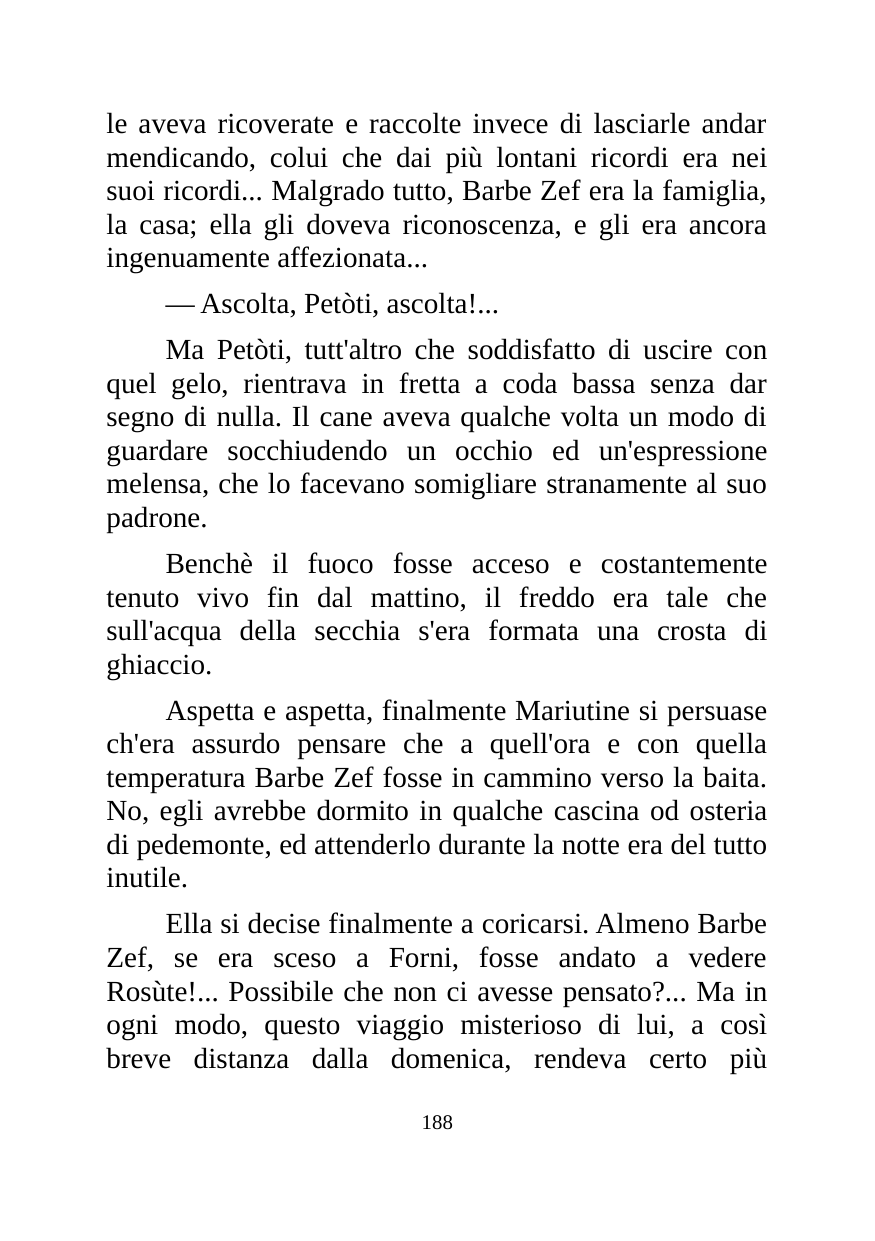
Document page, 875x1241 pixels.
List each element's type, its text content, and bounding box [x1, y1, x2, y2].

text le aveva ricoverate e raccolte invece di lasciarle andar mendicando, colui che dai più lontani ricordi era nei suoi ricordi... Malgrado tutto, Barbe Zef era la famiglia, la casa; ella gli doveva riconoscenza, e gli era ancora ingenuamente affezionata... [106, 106, 768, 274]
text Aspetta e aspetta, finalmente Mariutine si persuase ch'era assurdo pensare che a quell'ora e con quella temperatura Barbe Zef fosse in cammino verso la baita. No, egli avrebbe dormito in qualche cascina od osteria di pedemonte, ed attenderlo durante la notte era del tutto inutile. [106, 693, 768, 894]
text Ma Petòti, tutt'altro che soddisfatto di uscire con quel gelo, rientrava in fretta a coda bassa senza dar segno di nulla. Il cane aveva qualche volta un modo di guardare socchiudendo un occhio ed un'espressione melensa, che lo facevano somigliare stranamente al suo padrone. [106, 332, 768, 534]
text — Ascolta, Petòti, ascolta!... [106, 286, 768, 320]
text Benchè il fuoco fosse acceso e costantemente tenuto vivo fin dal mattino, il freddo era tale che sull'acqua della secchia s'era formata una crosta di ghiaccio. [106, 546, 768, 680]
text Ella si decise finalmente a coricarsi. Almeno Barbe Zef, se era sceso a Forni, fosse andato a vedere Rosùte!... Possibile che non ci avesse pensato?... Ma in ogni modo, questo viaggio misterioso di lui, a così breve distanza dalla domenica, rendeva certo più [106, 907, 768, 1074]
